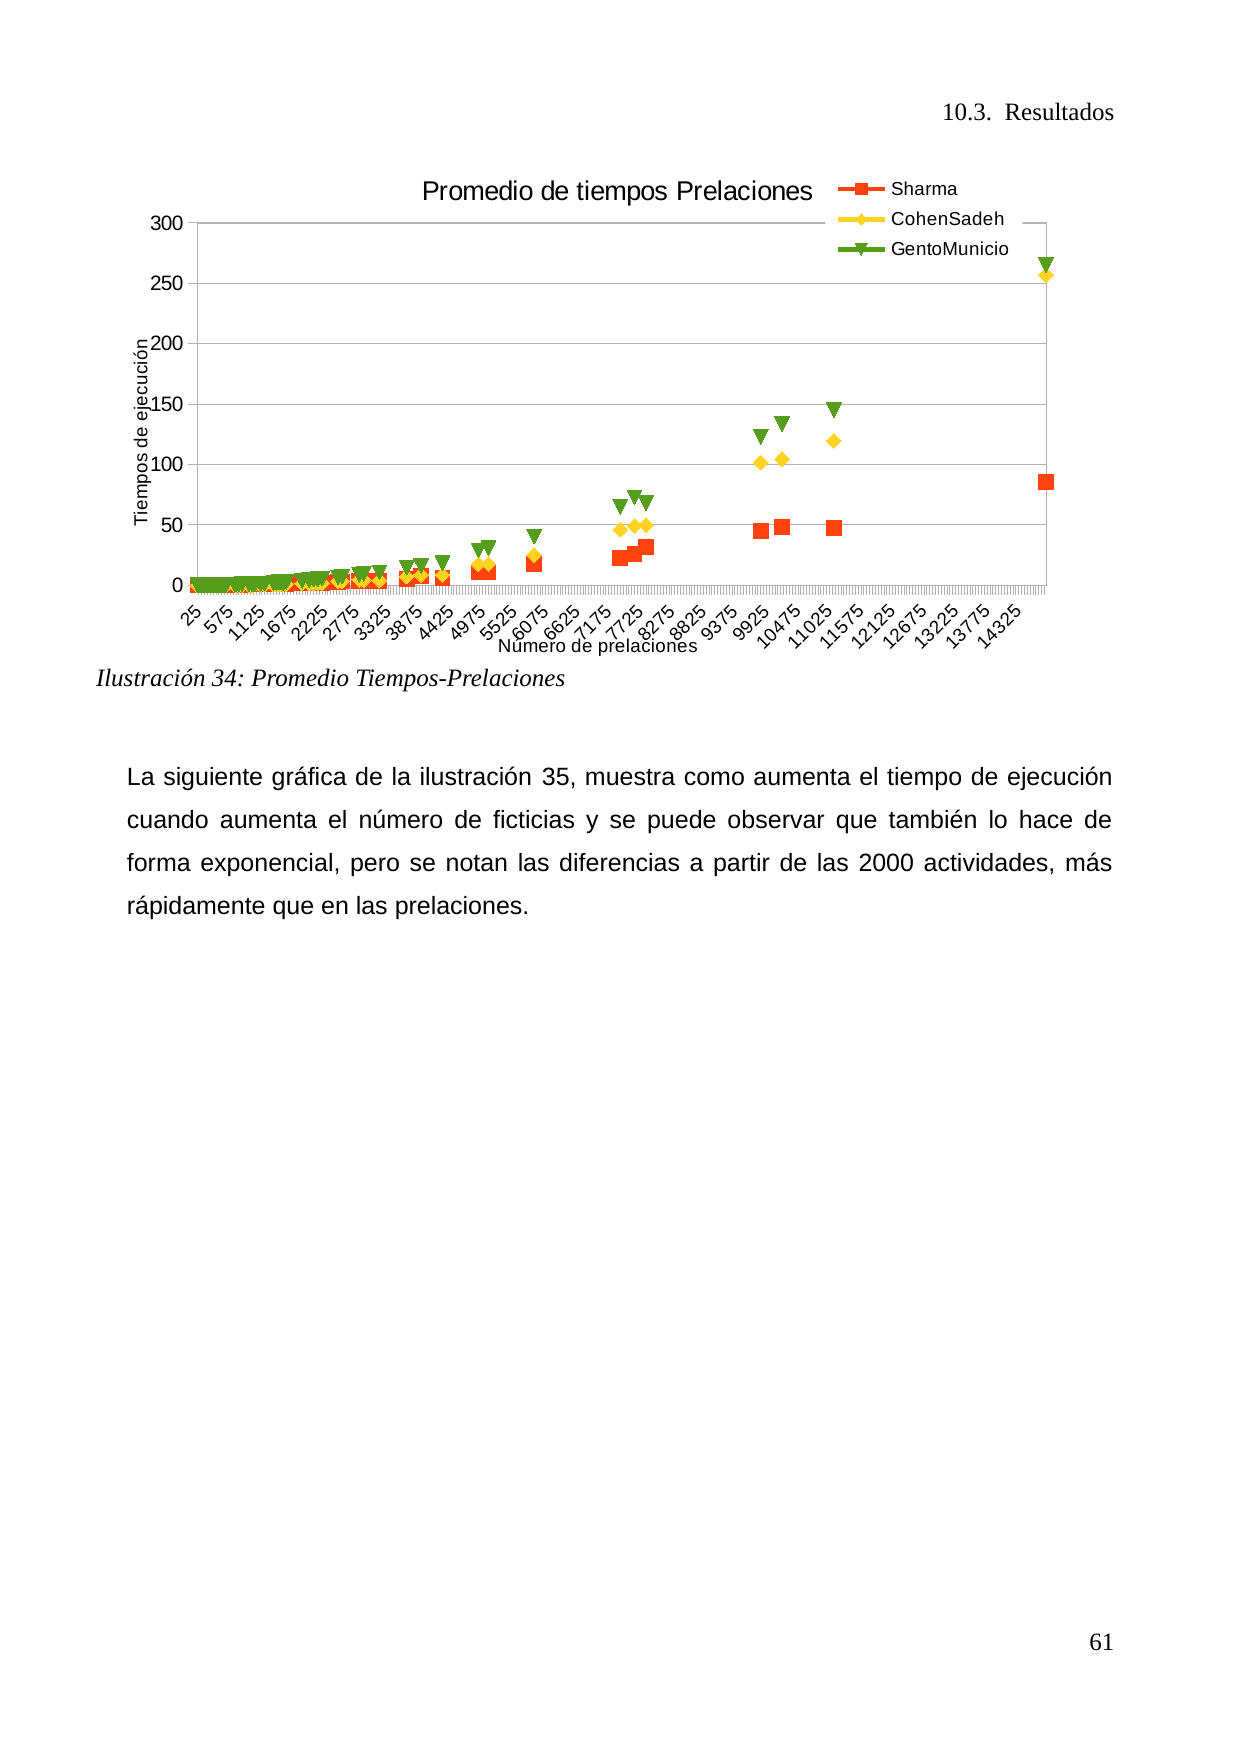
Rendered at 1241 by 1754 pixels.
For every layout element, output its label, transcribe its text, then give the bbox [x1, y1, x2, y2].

text La siguiente gráfica de la ilustración 35, muestra como aumenta el tiempo de ejecución cuando aumenta el número de ficticias y se puede observar que también lo hace de forma exponencial, pero se notan las diferencias a partir de las 2000 actividades, más rápidamente que en las prelaciones. [127, 762, 1114, 920]
text Ilustración 34: Promedio Tiempos-Prelaciones [96, 169, 1145, 692]
